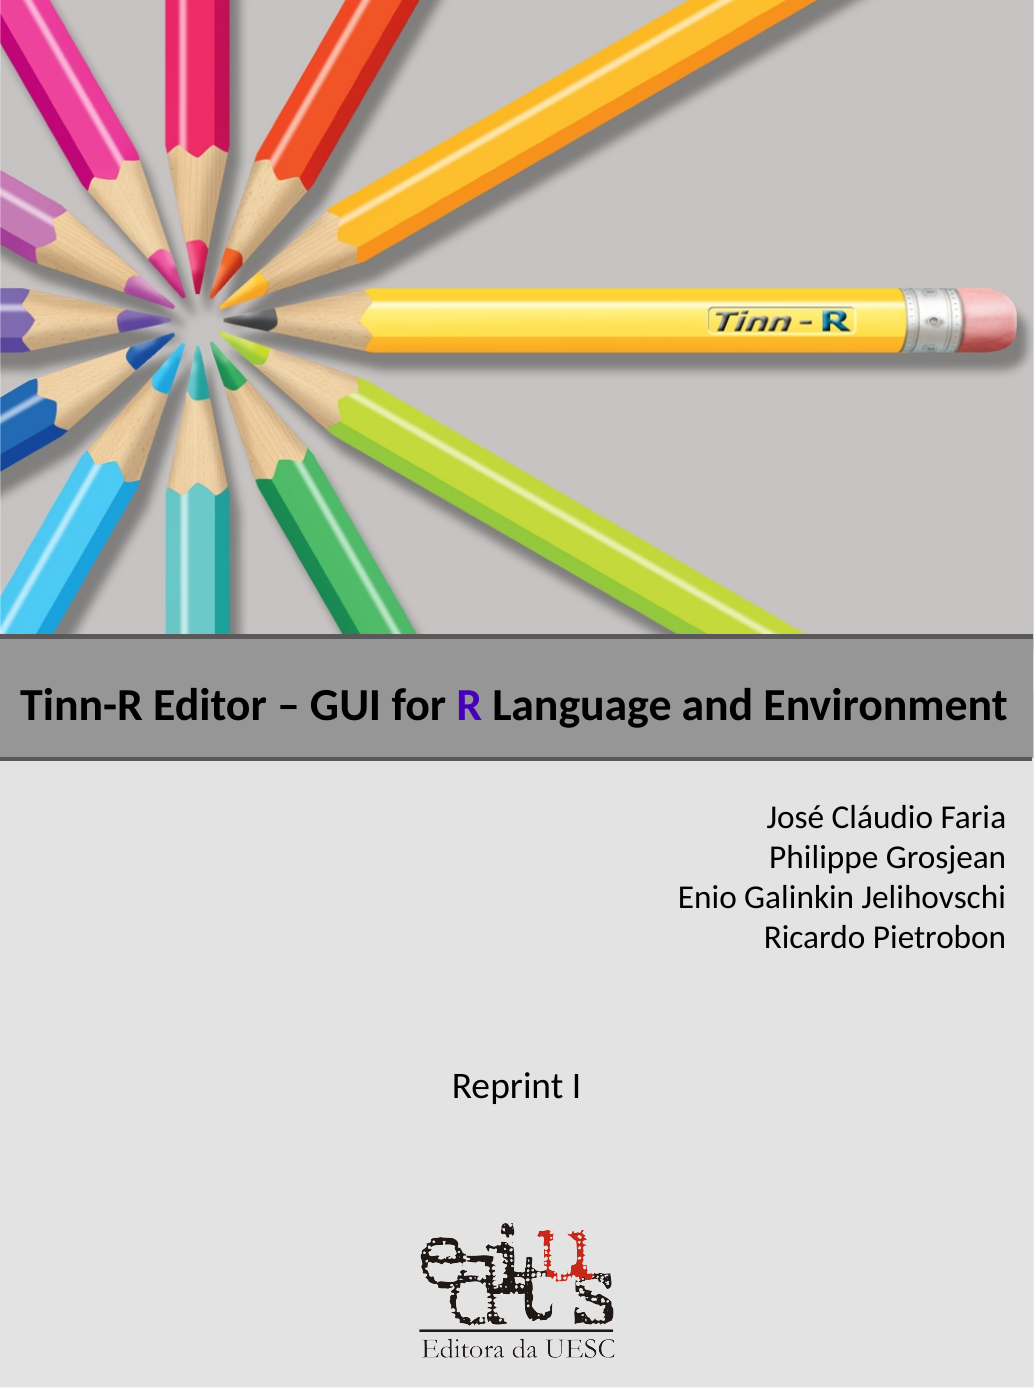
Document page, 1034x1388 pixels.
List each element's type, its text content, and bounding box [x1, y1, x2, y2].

picture [419, 1222, 615, 1358]
text_box Reprint I [437, 1062, 597, 1124]
text_box [0, 638, 1034, 1388]
text_box Tinn-R Editor – GUI for R Language and Environment [6, 667, 1022, 737]
picture [0, 0, 1034, 638]
text_box José Cláudio Faria Philippe Grosjean Enio Galinkin Jelihovschi Ricardo Pietrobon [664, 788, 1021, 1002]
